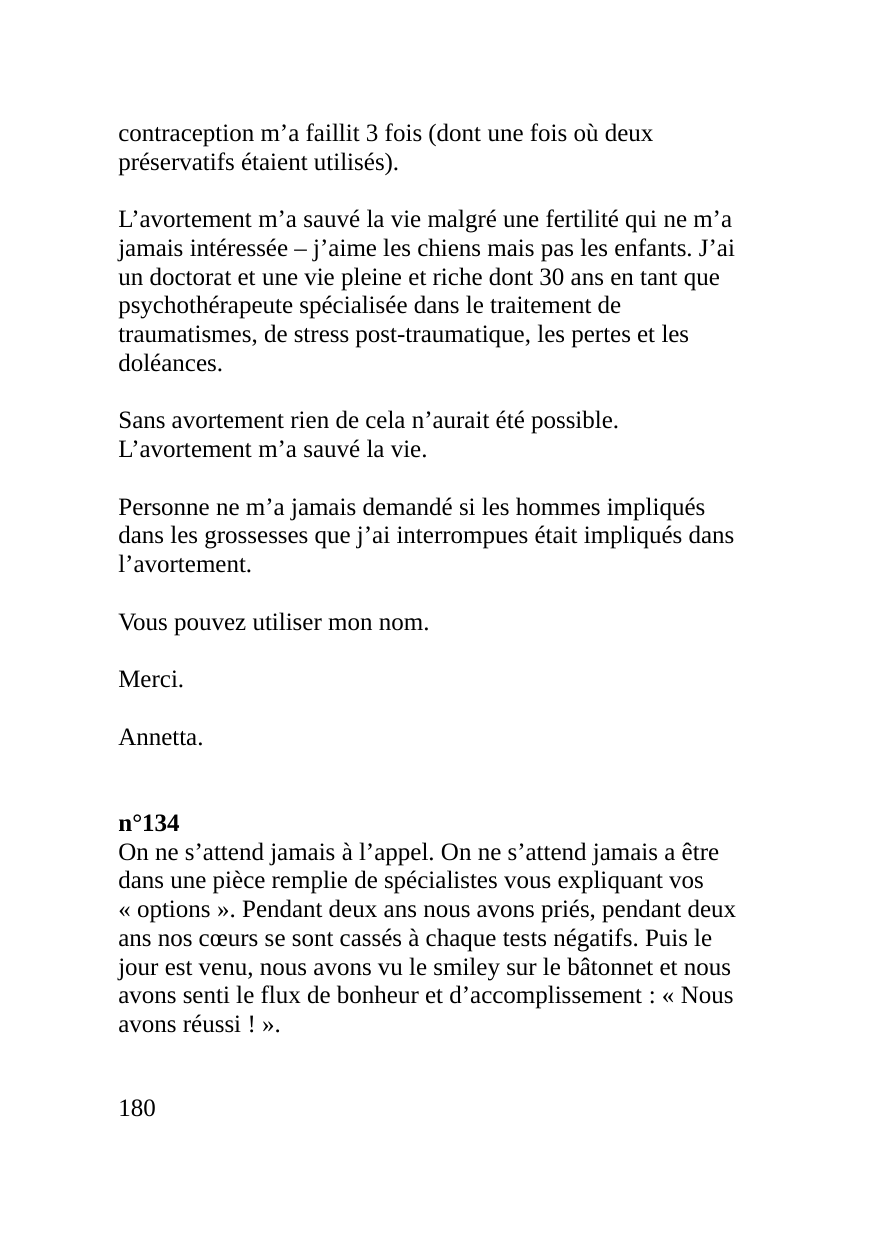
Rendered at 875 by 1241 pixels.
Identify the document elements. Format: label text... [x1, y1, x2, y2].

text Annetta. [118, 722, 756, 751]
text contraception m’a faillit 3 fois (dont une fois où deux préservatifs étaient utilisés). [118, 118, 756, 176]
text L’avortement m’a sauvé la vie malgré une fertilité qui ne m’a jamais intéressée – j’aime les chiens mais pas les enfants. J’ai un doctorat et une vie pleine et riche dont 30 ans en tant que psychothérapeute spécialisée dans le traitement de traumatismes, de stress post-traumatique, les pertes et les doléances. [118, 204, 756, 377]
text On ne s’attend jamais à l’appel. On ne s’attend jamais a être dans une pièce remplie de spécialistes vous expliquant vos « options ». Pendant deux ans nous avons priés, pendant deux ans nos cœurs se sont cassés à chaque tests négatifs. Puis le jour est venu, nous avons vu le smiley sur le bâtonnet et nous avons senti le flux de bonheur et d’accomplissement : « Nous avons réussi ! ». [118, 837, 756, 1038]
text Personne ne m’a jamais demandé si les hommes impliqués dans les grossesses que j’ai interrompues était impliqués dans l’avortement. [118, 492, 756, 578]
text n°134 [118, 808, 756, 837]
text Merci. [118, 664, 756, 693]
text Vous pouvez utiliser mon nom. [118, 607, 756, 636]
text Sans avortement rien de cela n’aurait été possible. L’avortement m’a sauvé la vie. [118, 406, 756, 463]
